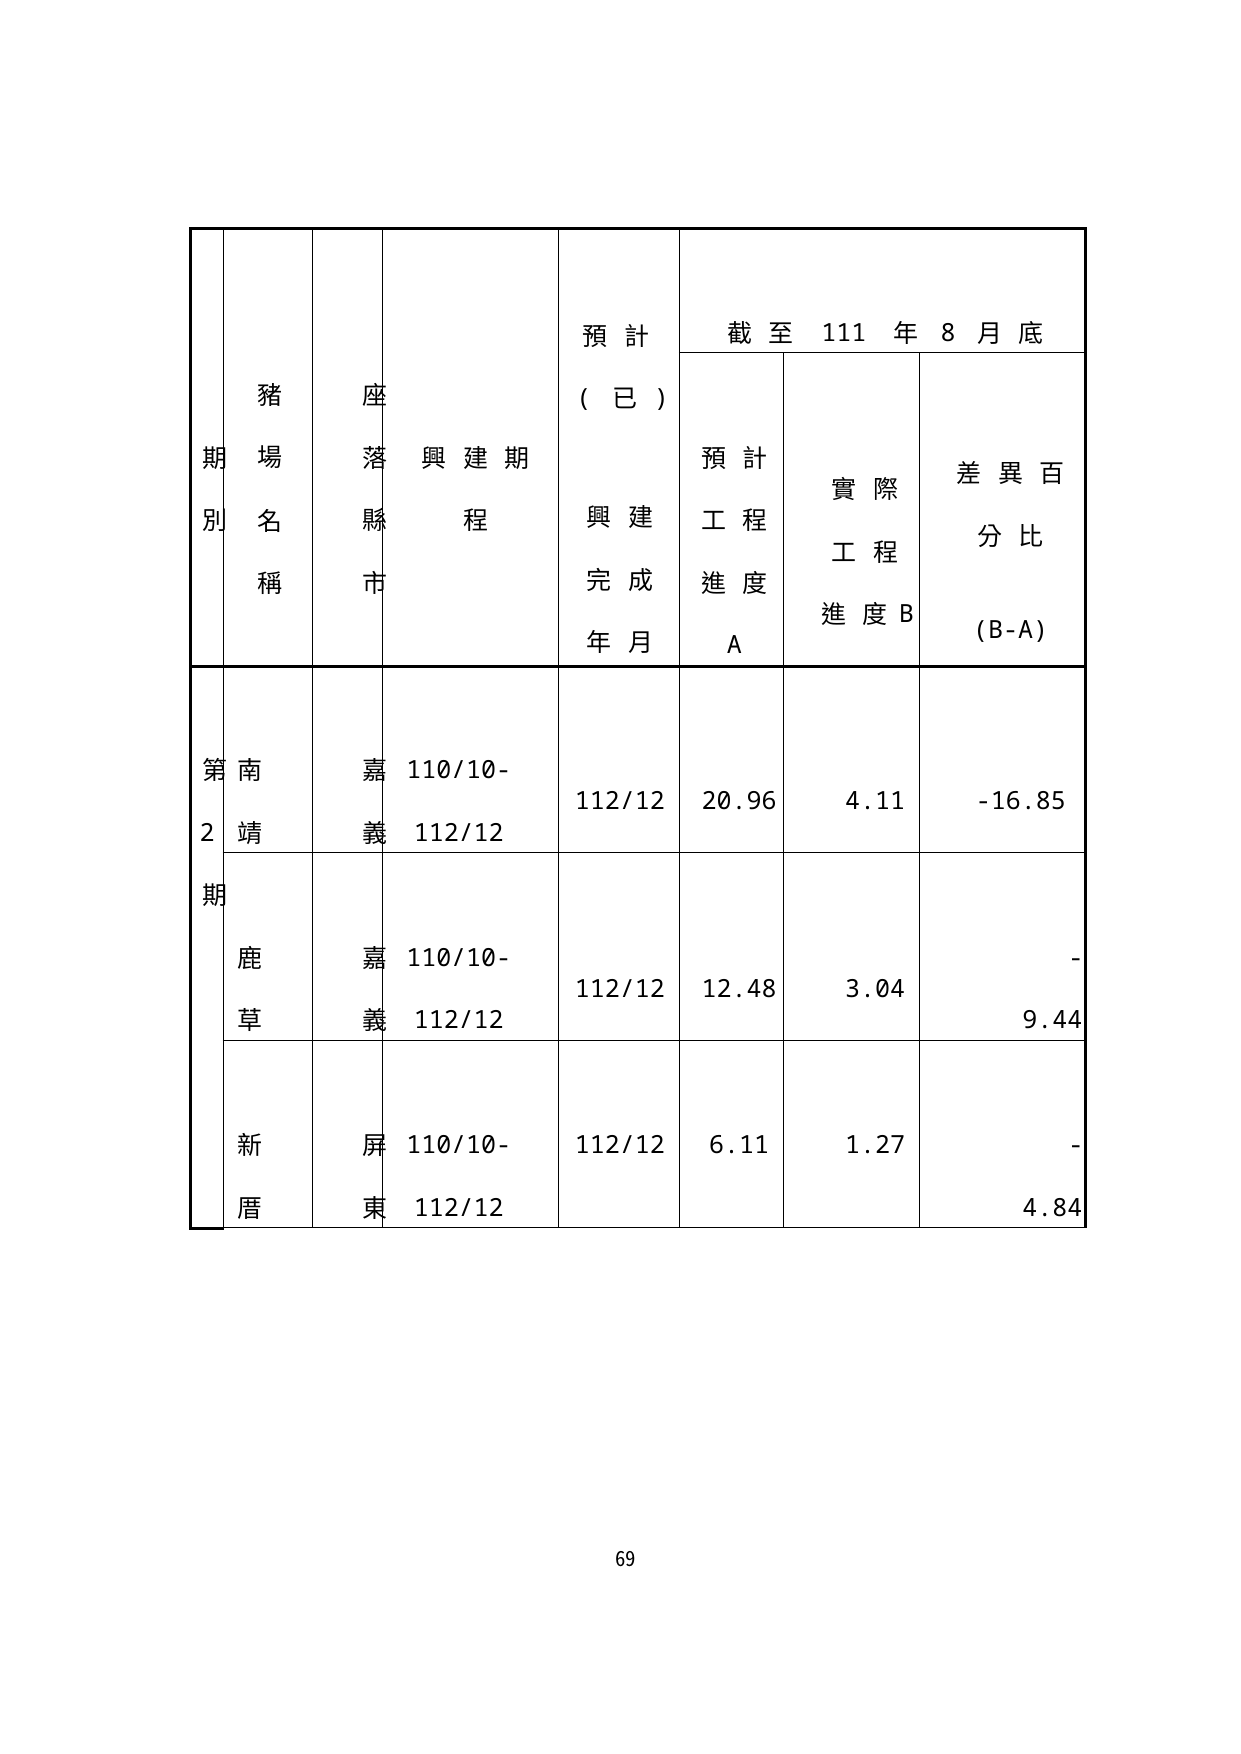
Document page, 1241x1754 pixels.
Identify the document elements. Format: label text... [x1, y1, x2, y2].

table_cell -16.85 [920, 668, 1084, 852]
table_header 豬場 名稱 [224, 230, 312, 665]
table_cell 110/10-112/12 [383, 668, 558, 852]
table_cell 112/12 [559, 668, 679, 852]
table_cell 12.48 [680, 853, 783, 1040]
table_cell 屏東 [313, 1041, 382, 1227]
table_cell 20.96 [680, 668, 783, 852]
table_cell 1.27 [784, 1041, 919, 1227]
table_cell 嘉義 [313, 668, 382, 852]
table_cell 112/12 [559, 1041, 679, 1227]
table_cell 3.04 [784, 853, 919, 1040]
table_cell 實際工程進度B [784, 353, 919, 665]
table_cell 112/12 [559, 853, 679, 1040]
table_cell 鹿草 [224, 853, 312, 1040]
table_cell 第 2 期 [192, 668, 223, 1227]
table_cell 南靖 [224, 668, 312, 852]
table_cell 4.11 [784, 668, 919, 852]
table_header 期別 [192, 230, 223, 665]
table_header 預計(已) 興建完成 年月 [559, 230, 679, 665]
table_cell -4.84 [920, 1041, 1084, 1227]
table_cell -9.44 [920, 853, 1084, 1040]
table_cell 新厝 [224, 1041, 312, 1227]
table_cell 嘉義 [313, 853, 382, 1040]
table_header 座落縣市 [313, 230, 382, 665]
table_cell 差異百分比 (B-A) [920, 353, 1084, 665]
table_cell 110/10-112/12 [383, 1041, 558, 1227]
table_cell 預計工程進度A [680, 353, 783, 665]
table_cell 6.11 [680, 1041, 783, 1227]
table_header 截至111年8月底 [680, 230, 1084, 352]
table_cell 110/10-112/12 [383, 853, 558, 1040]
table_header 興建期程 [383, 230, 558, 665]
